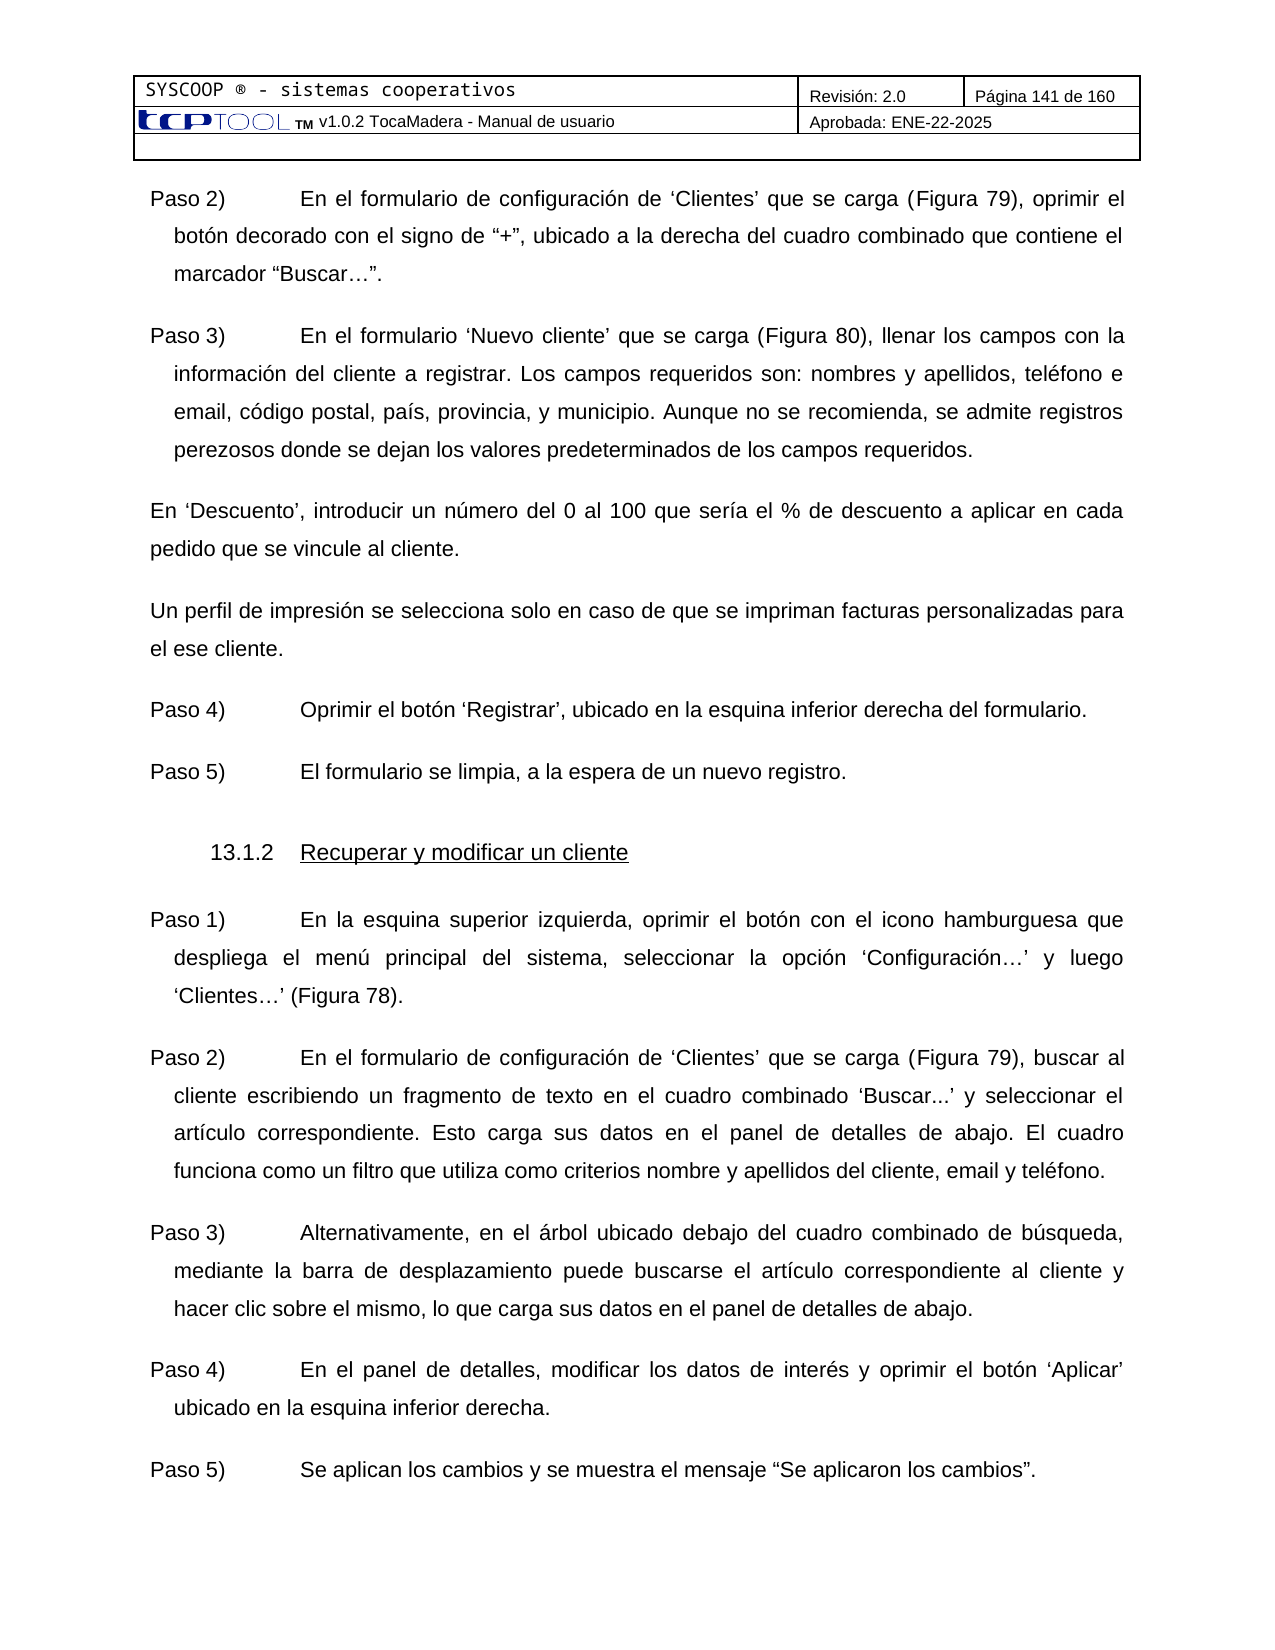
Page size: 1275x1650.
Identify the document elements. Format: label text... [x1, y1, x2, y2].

list En el formulario de configuración de ‘Clientes’ que se carga (Figura 79), buscar al cliente escribiendo un fragmento de texto en el cuadro combinado ‘Buscar...’ y seleccionar el artículo correspondiente. Esto carga sus datos en el panel de detalles de abajo. El cuadro funciona como un filtro que utiliza como criterios nombre y apellidos del cliente, email y teléfono. [150, 1045, 1125, 1183]
picture [138, 110, 290, 130]
text En ‘Descuento’, introducir un número del 0 al 100 que sería el % de descuento a aplicar en cada pedido que se vincule al cliente. [150, 498, 1125, 561]
list Oprimir el botón ‘Registrar’, ubicado en la esquina inferior derecha del formulario. [150, 697, 1125, 723]
list En el formulario de configuración de ‘Clientes’ que se carga (Figura 79), oprimir el botón decorado con el signo de “+”, ubicado a la derecha del cuadro combinado que contiene el marcador “Buscar…”. [150, 186, 1125, 286]
list Se aplican los cambios y se muestra el mensaje “Se aplicaron los cambios”. [150, 1457, 1125, 1482]
text Un perfil de impresión se selecciona solo en caso de que se impriman facturas personalizadas para el ese cliente. [150, 598, 1125, 661]
list El formulario se limpia, a la espera de un nuevo registro. [150, 759, 1125, 784]
list Alternativamente, en el árbol ubicado debajo del cuadro combinado de búsqueda, mediante la barra de desplazamiento puede buscarse el artículo correspondiente al cliente y hacer clic sobre el mismo, lo que carga sus datos en el panel de detalles de abajo. [150, 1220, 1125, 1321]
list En el formulario ‘Nuevo cliente’ que se carga (Figura 80), llenar los campos con la información del cliente a registrar. Los campos requeridos son: nombres y apellidos, teléfono e email, código postal, país, provincia, y municipio. Aunque no se recomienda, se admite registros perezosos donde se dejan los valores predeterminados de los campos requeridos. [150, 323, 1125, 462]
subtitle Recuperar y modificar un cliente [210, 839, 1125, 865]
list En el panel de detalles, modificar los datos de interés y oprimir el botón ‘Aplicar’ ubicado en la esquina inferior derecha. [150, 1357, 1125, 1420]
list En la esquina superior izquierda, oprimir el botón con el icono hamburguesa que despliega el menú principal del sistema, seleccionar la opción ‘Configuración…’ y luego ‘Clientes…’ (Figura 78). [150, 907, 1125, 1008]
